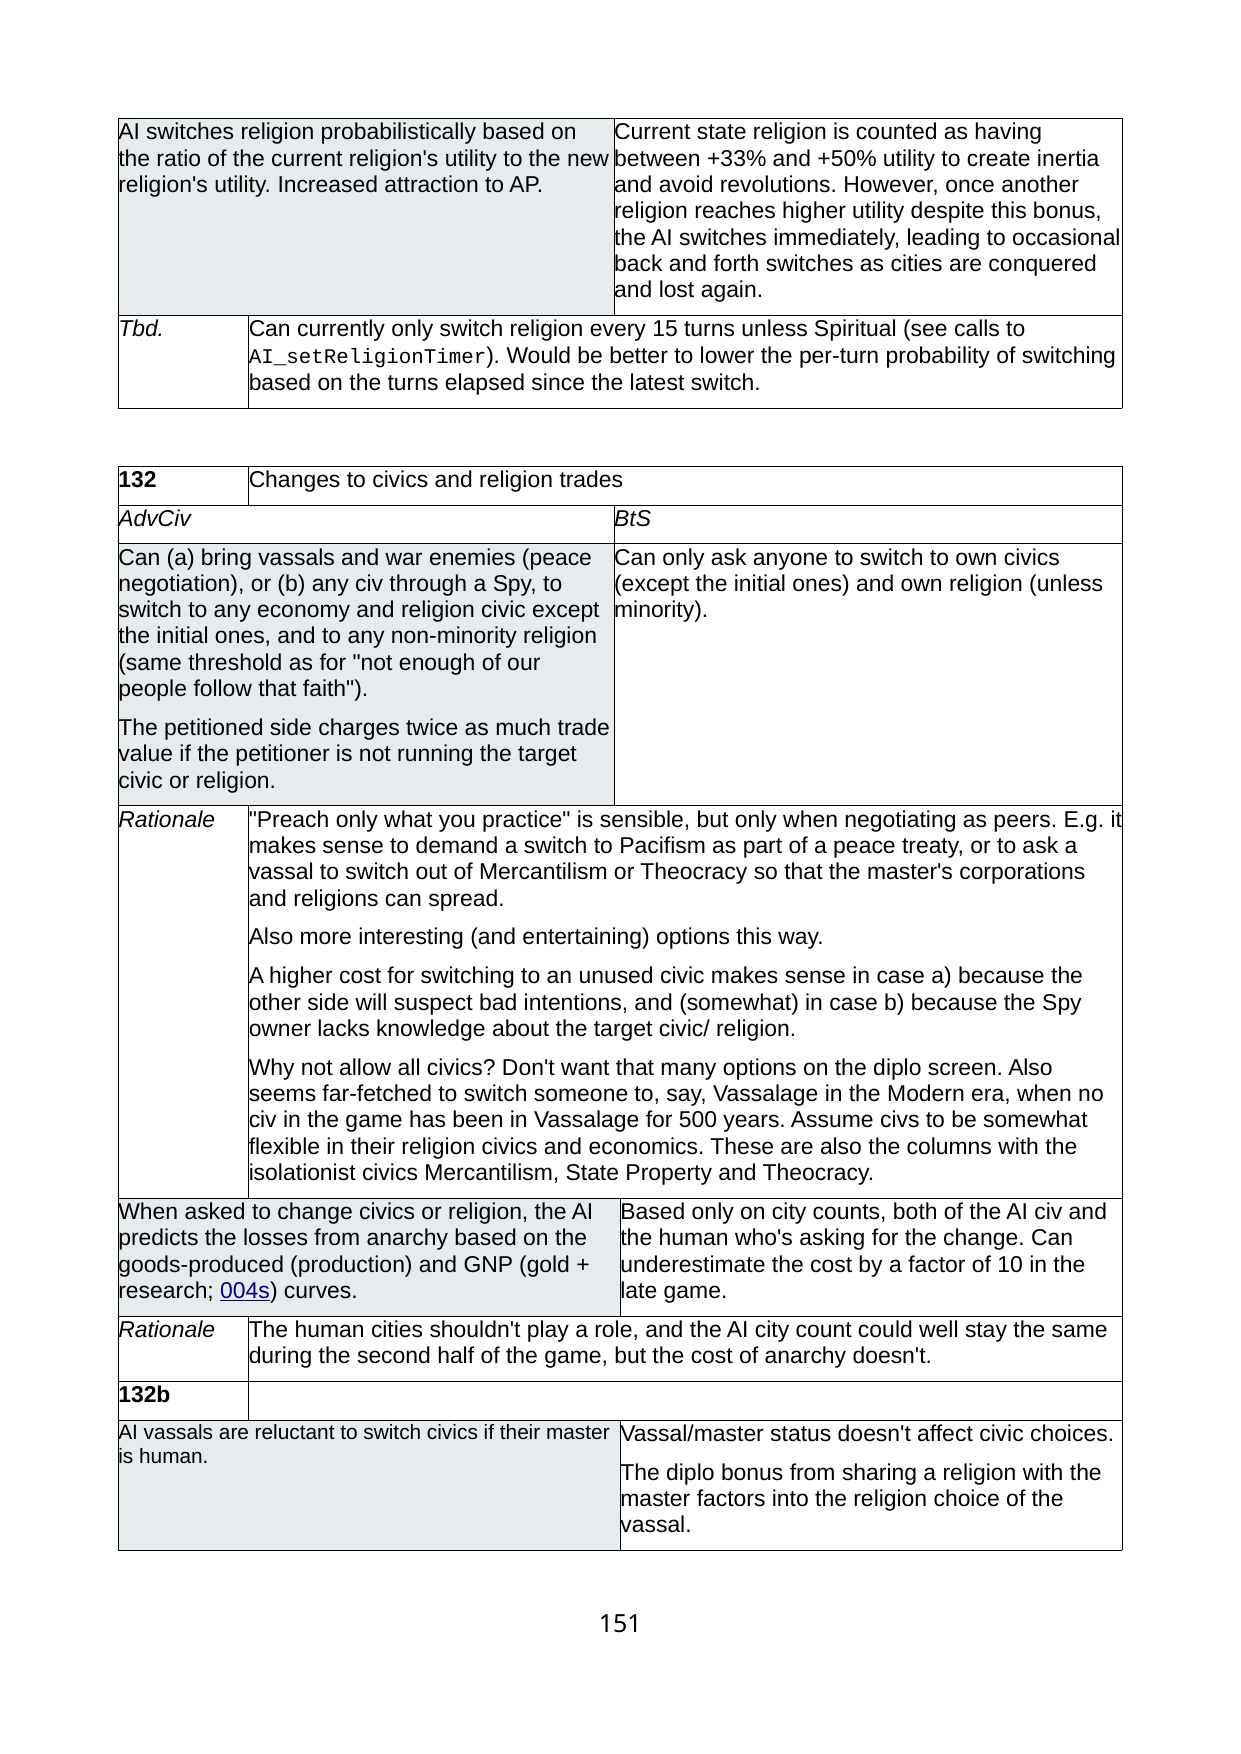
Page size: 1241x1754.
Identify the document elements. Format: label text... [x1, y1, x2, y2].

table_cell Based only on city counts, both of the AI civ and the human who's asking for the change. Can underestimate the cost by a factor of 10 in the late game. [621, 1199, 1122, 1316]
table_cell When asked to change civics or religion, the AI predicts the losses from anarchy based on the goods-produced (production) and GNP (gold + research; 004s) curves. [119, 1199, 620, 1316]
table_cell AI vassals are reluctant to switch civics if their master is human. [119, 1421, 620, 1550]
table_cell Tbd. [119, 316, 248, 408]
table_cell BtS [615, 506, 1122, 543]
table_cell Rationale [119, 1317, 248, 1381]
table_cell AdvCiv [119, 506, 614, 543]
table_cell 132b [119, 1382, 248, 1420]
table_cell "Preach only what you practice" is sensible, but only when negotiating as peers. E.g. it makes sense to demand a switch to Pacifism as part of a peace treaty, or to ask a vassal to switch out of Mercantilism or Theocracy so that the master's corporations and religions can spread. Also more interesting (and entertaining) options this way. A higher cost for switching to an unused civic makes sense in case a) because the other side will suspect bad intentions, and (somewhat) in case b) because the Spy owner lacks knowledge about the target civic/ religion. Why not allow all civics? Don't want that many options on the diplo screen. Also seems far-fetched to switch someone to, say, Vassalage in the Modern era, when no civ in the game has been in Vassalage for 500 years. Assume civs to be somewhat flexible in their religion civics and economics. These are also the columns with the isolationist civics Mercantilism, State Property and Theocracy. [249, 806, 1122, 1198]
table_cell Can currently only switch religion every 15 turns unless Spiritual (see calls to AI_setReligionTimer). Would be better to lower the per-turn probability of switching based on the turns elapsed since the latest switch. [249, 316, 1122, 408]
table_header 132 [119, 467, 248, 504]
table_cell Can (a) bring vassals and war enemies (peace negotiation), or (b) any civ through a Spy, to switch to any economy and religion civic except the initial ones, and to any non-minority religion (same threshold as for "not enough of our people follow that faith"). The petitioned side charges twice as much trade value if the petitioner is not running the target civic or religion. [119, 544, 614, 805]
table_cell Vassal/master status doesn't affect civic choices. The diplo bonus from sharing a religion with the master factors into the religion choice of the vassal. [621, 1421, 1122, 1550]
table_cell Rationale [119, 806, 248, 1198]
table_cell Current state religion is counted as having between +33% and +50% utility to create inertia and avoid revolutions. However, once another religion reaches higher utility despite this bonus, the AI switches immediately, leading to occasional back and forth switches as cities are conquered and lost again. [615, 119, 1122, 315]
table_cell Can only ask anyone to switch to own civics (except the initial ones) and own religion (unless minority). [615, 544, 1122, 805]
table_cell [249, 1382, 1122, 1420]
table_cell AI switches religion probabilistically based on the ratio of the current religion's utility to the new religion's utility. Increased attraction to AP. [119, 119, 614, 315]
table_cell The human cities shouldn't play a role, and the AI city count could well stay the same during the second half of the game, but the cost of anarchy doesn't. [249, 1317, 1122, 1381]
table_header Changes to civics and religion trades [249, 467, 1122, 504]
